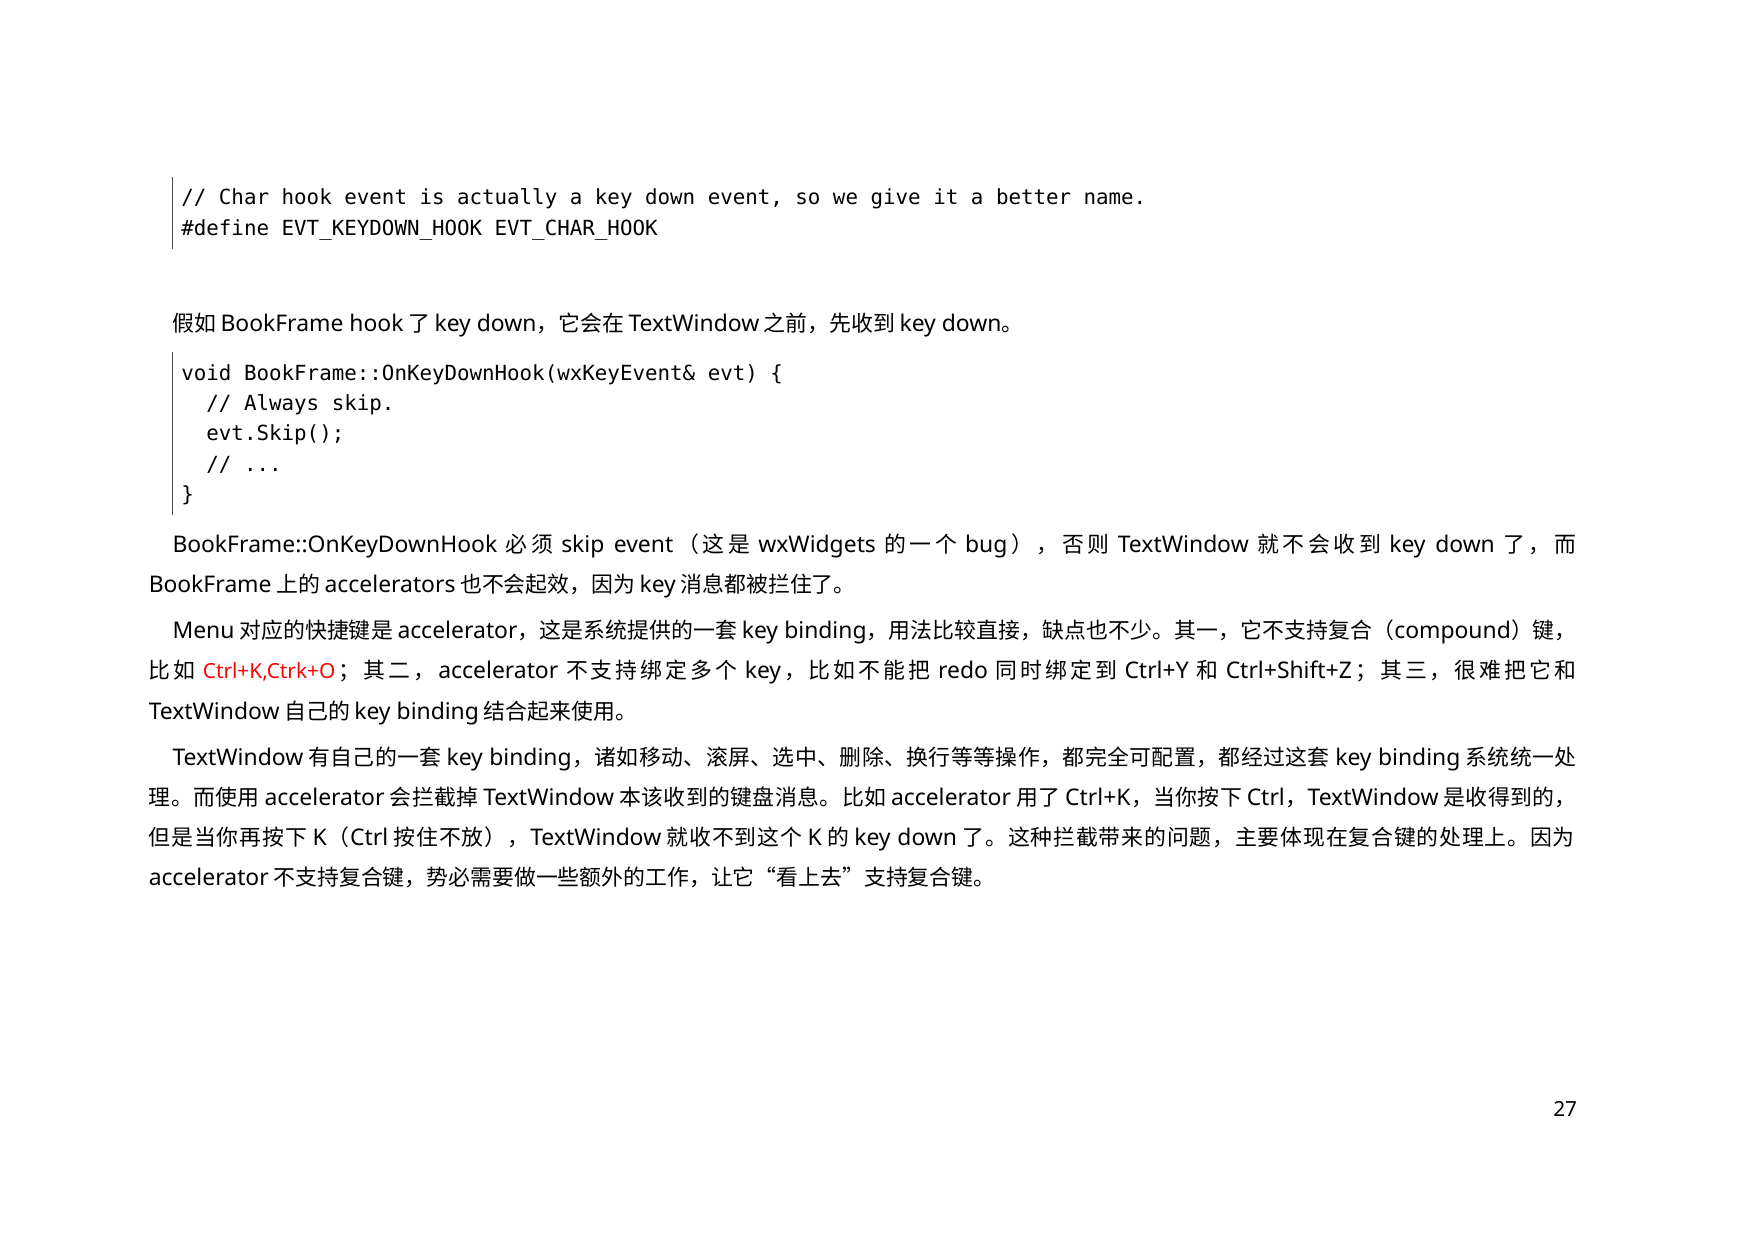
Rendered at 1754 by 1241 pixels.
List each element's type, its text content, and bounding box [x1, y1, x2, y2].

text TextWindow有自己的一套key binding，诸如移动、滚屏、选中、删除、换行等等操作，都完全可配置，都经过这套key binding系统统一处理。而使用accelerator会拦截掉TextWindow本该收到的键盘消息。比如accelerator用了Ctrl+K，当你按下Ctrl，TextWindow是收得到的，但是当你再按下K（Ctrl按住不放），TextWindow就收不到这个K的key down了。这种拦截带来的问题，主要体现在复合键的处理上。因为accelerator不支持复合键，势必需要做一些额外的工作，让它“看上去”支持复合键。 [148, 740, 1577, 892]
text void BookFrame::OnKeyDownHook(wxKeyEvent& evt) { [173, 352, 1577, 382]
text // ... [173, 443, 1577, 473]
text 假如BookFrame hook了key down，它会在TextWindow之前，先收到key down。 [148, 306, 1577, 338]
text evt.Skip(); [173, 413, 1577, 443]
text BookFrame::OnKeyDownHook必须skip event（这是wxWidgets的一个bug），否则TextWindow就不会收到key down了，而BookFrame上的accelerators也不会起效，因为key消息都被拦住了。 [148, 527, 1577, 599]
text // Always skip. [173, 382, 1577, 413]
text #define EVT_KEYDOWN_HOOK EVT_CHAR_HOOK [173, 207, 1577, 249]
text // Char hook event is actually a key down event, so we give it a better name. [173, 177, 1577, 207]
text Menu对应的快捷键是accelerator，这是系统提供的一套key binding，用法比较直接，缺点也不少。其一，它不支持复合（compound）键，比如Ctrl+K,Ctrk+O；其二，accelerator不支持绑定多个key，比如不能把redo同时绑定到Ctrl+Y和Ctrl+Shift+Z；其三，很难把它和TextWindow自己的key binding结合起来使用。 [148, 613, 1577, 726]
text } [173, 473, 1577, 515]
